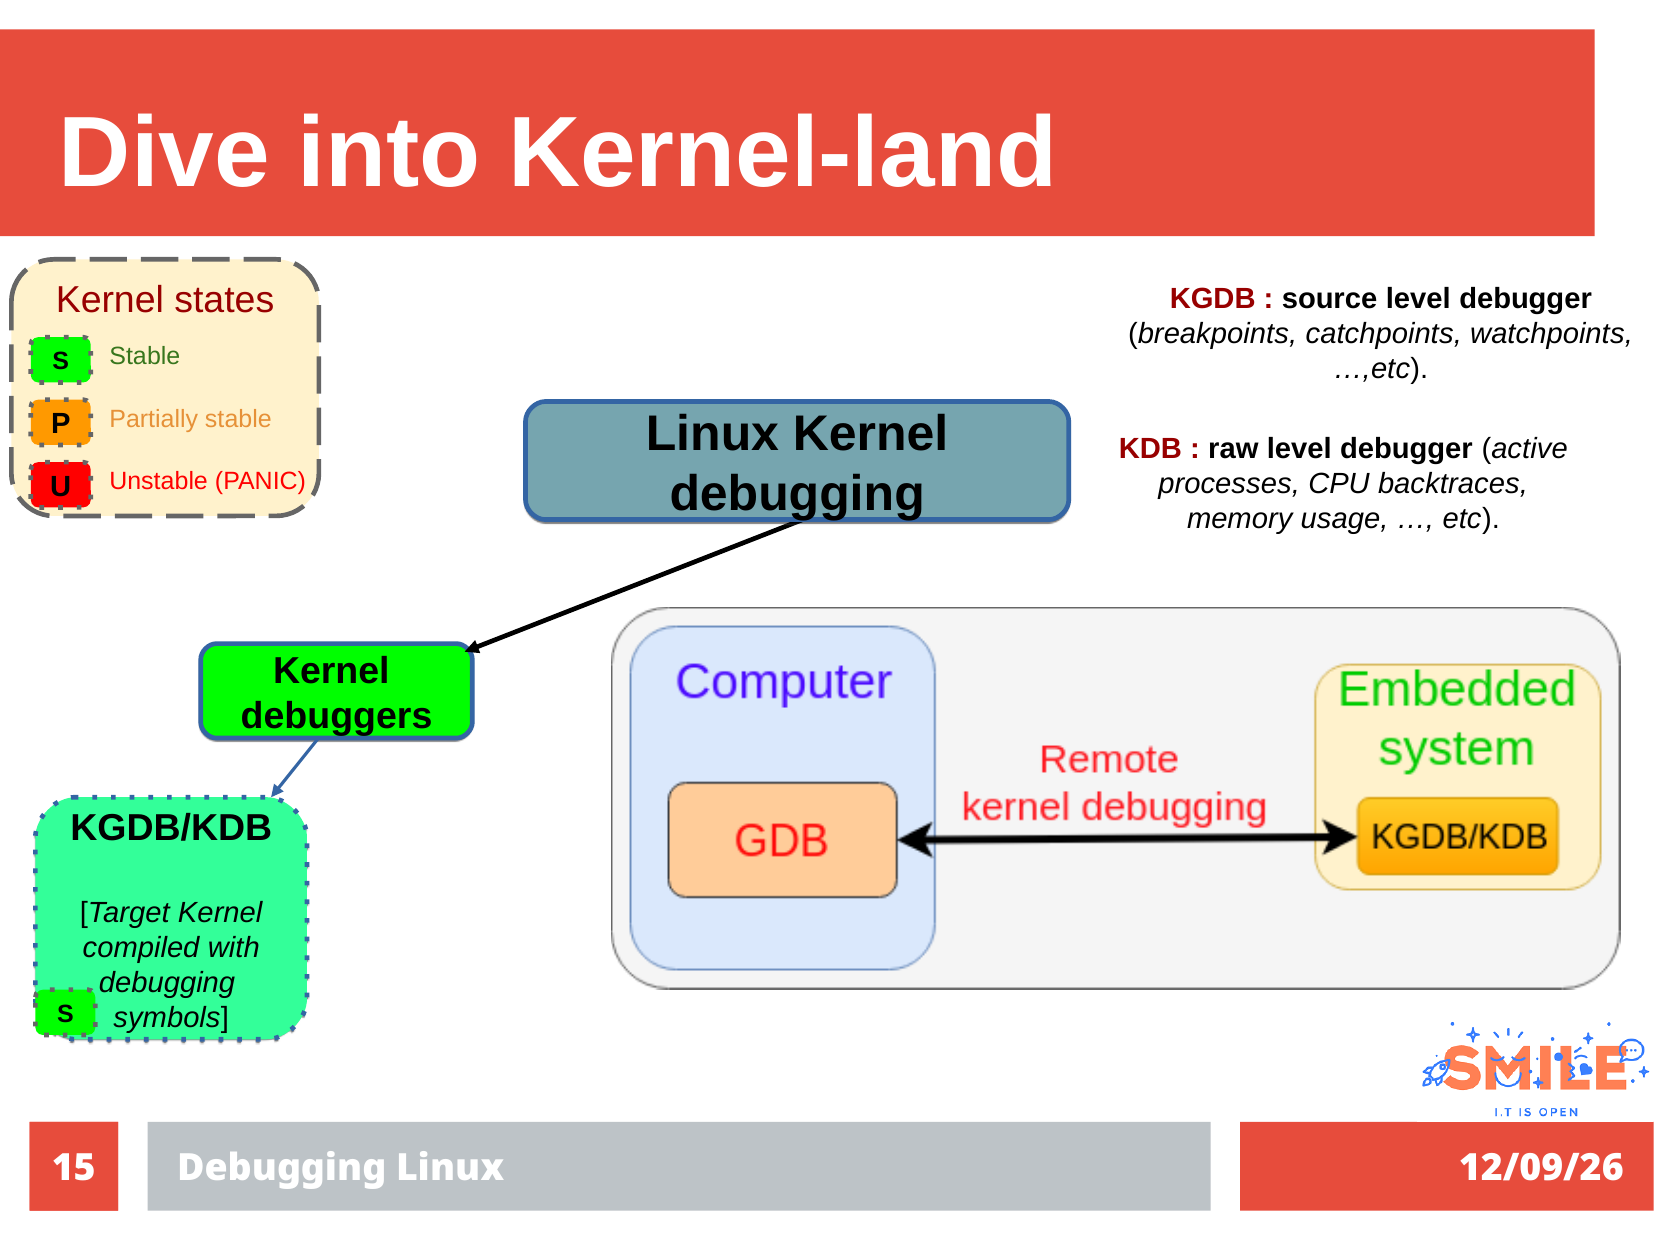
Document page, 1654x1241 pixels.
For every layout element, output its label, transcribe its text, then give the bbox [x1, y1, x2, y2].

picture [611, 607, 1621, 990]
text_box Kernel states [11, 259, 319, 516]
text_box Stable [94, 324, 225, 361]
text_box Kernel debuggers [200, 643, 473, 739]
picture [1417, 1019, 1653, 1122]
text_box KGDB/KDB [Target Kernel compiled with debugging symbols] [35, 797, 307, 1040]
text_box S [35, 989, 96, 1036]
text_box KGDB : source level debugger (breakpoints, catchpoints, watchpoints, …,etc). [1091, 264, 1654, 324]
text_box U [30, 462, 91, 508]
text_box P [30, 399, 91, 445]
text_box Linux Kernel debugging [525, 401, 1069, 520]
text_box Dive into Kernel-land [58, 58, 1595, 207]
text_box S [30, 337, 91, 383]
text_box KDB : raw level debugger (active processes, CPU backtraces, memory usage, …, etc). [1102, 414, 1585, 474]
text_box Partially stable [94, 387, 402, 423]
text_box Unstable (PANIC) [94, 449, 330, 486]
